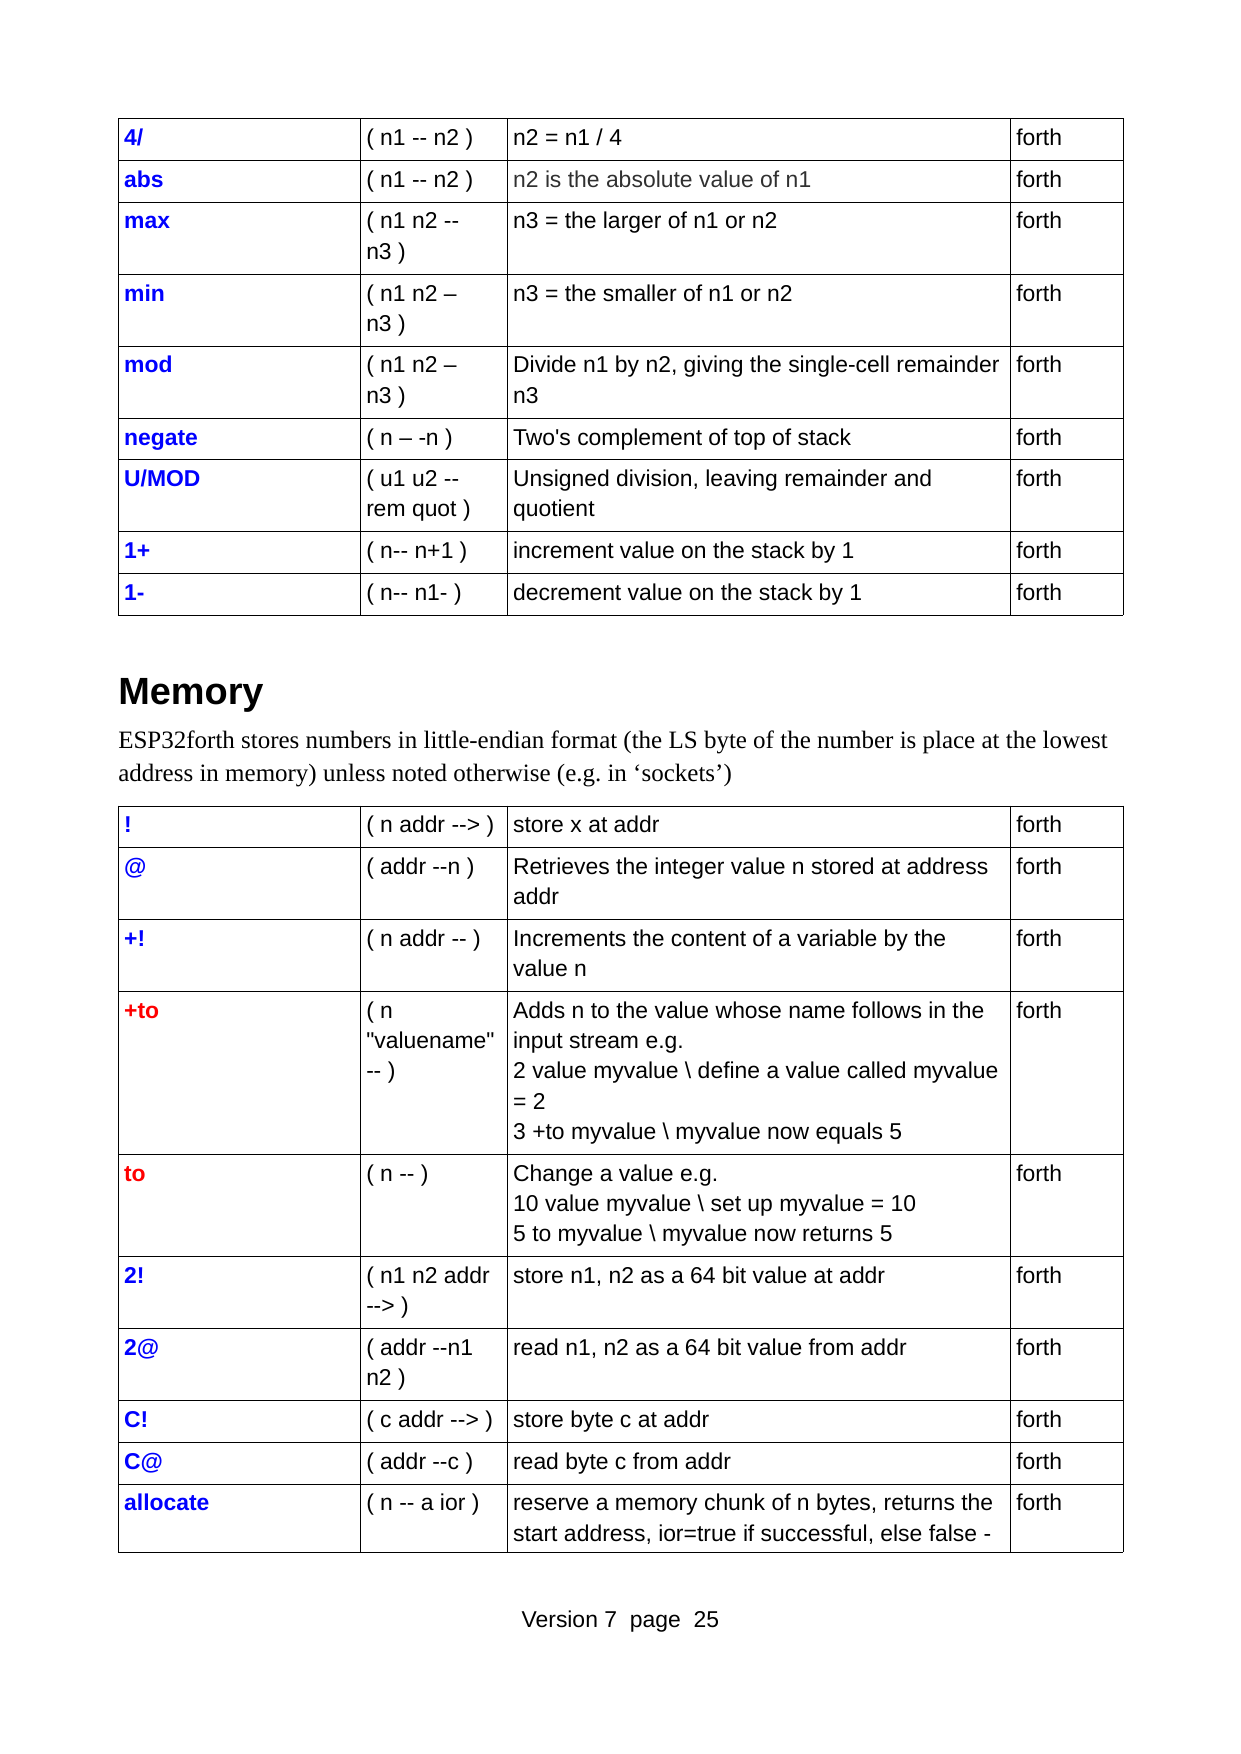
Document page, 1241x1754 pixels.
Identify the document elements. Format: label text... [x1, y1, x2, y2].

subtitle Memory [118, 669, 1122, 712]
table_cell forth [1011, 1443, 1123, 1483]
table_cell ( n-- n+1 ) [361, 532, 507, 573]
table_cell +! [119, 920, 360, 991]
table_cell ( n1 n2 – n3 ) [361, 347, 507, 418]
table_cell forth [1011, 1401, 1123, 1442]
table_cell negate [119, 419, 360, 459]
table_cell ( n – -n ) [361, 419, 507, 459]
table_cell +to [119, 992, 360, 1154]
table_cell ( addr --n1 n2 ) [361, 1329, 507, 1400]
table_cell reserve a memory chunk of n bytes, returns the start address, ior=true if successful, else false [508, 1485, 1010, 1552]
table_cell Adds n to the value whose name follows in the input stream e.g. 2 value myvalue \ define a value called myvalue = 2 3 +to myvalue \ myvalue now equals 5 [508, 992, 1010, 1154]
table_cell forth [1011, 1155, 1123, 1256]
table_cell read n1, n2 as a 64 bit value from addr [508, 1329, 1010, 1400]
table_cell forth [1011, 275, 1123, 346]
table_cell max [119, 203, 360, 274]
table_cell n3 = the smaller of n1 or n2 [508, 275, 1010, 346]
table_cell ( n1 n2 -- n3 ) [361, 203, 507, 274]
table_cell ( n -- ) [361, 1155, 507, 1256]
table_cell ( n-- n1- ) [361, 574, 507, 615]
table_cell forth [1011, 1329, 1123, 1400]
table_cell ( n1 -- n2 ) [361, 161, 507, 202]
table_cell store byte c at addr [508, 1401, 1010, 1442]
table_cell forth [1011, 574, 1123, 615]
table_cell ( n1 n2 – n3 ) [361, 275, 507, 346]
table_cell Two's complement of top of stack [508, 419, 1010, 459]
text ESP32forth stores numbers in little-endian format (the LS byte of the number is place at the lowest address in memory) unless noted otherwise (e.g. in ‘sockets’) [118, 725, 1122, 787]
table_cell Change a value e.g. 10 value myvalue \ set up myvalue = 10 5 to myvalue \ myvalue now returns 5 [508, 1155, 1010, 1256]
table_cell ( n "valuename" -- ) [361, 992, 507, 1154]
table_cell Retrieves the integer value n stored at address addr [508, 848, 1010, 919]
table_cell forth [1011, 1257, 1123, 1328]
table_cell ( c addr --> ) [361, 1401, 507, 1442]
table_cell forth [1011, 1485, 1123, 1552]
table_cell U/MOD [119, 460, 360, 531]
table_cell n3 = the larger of n1 or n2 [508, 203, 1010, 274]
table_cell read byte c from addr [508, 1443, 1010, 1483]
table_cell 2! [119, 1257, 360, 1328]
table_cell decrement value on the stack by 1 [508, 574, 1010, 615]
table_cell to [119, 1155, 360, 1256]
table_cell forth [1011, 532, 1123, 573]
table_cell n2 is the absolute value of n1 [508, 161, 1010, 202]
table_cell C@ [119, 1443, 360, 1483]
table_cell forth [1011, 161, 1123, 202]
table_header ! [119, 807, 360, 847]
table_cell ( n addr -- ) [361, 920, 507, 991]
table_cell forth [1011, 460, 1123, 531]
table_cell abs [119, 161, 360, 202]
table_cell increment value on the stack by 1 [508, 532, 1010, 573]
table_cell 1+ [119, 532, 360, 573]
table_header forth [1011, 807, 1123, 847]
table_cell forth [1011, 203, 1123, 274]
table_cell allocate [119, 1485, 360, 1552]
table_cell forth [1011, 848, 1123, 919]
table_cell ( n -- a ior ) [361, 1485, 507, 1552]
table_cell forth [1011, 920, 1123, 991]
table_cell Unsigned division, leaving remainder and quotient [508, 460, 1010, 531]
table_cell forth [1011, 347, 1123, 418]
table_cell @ [119, 848, 360, 919]
table_cell ( addr --n ) [361, 848, 507, 919]
table_cell forth [1011, 992, 1123, 1154]
table_cell forth [1011, 119, 1123, 160]
table_cell C! [119, 1401, 360, 1442]
table_cell min [119, 275, 360, 346]
table_cell 4/ [119, 119, 360, 160]
table_cell n2 = n1 / 4 [508, 119, 1010, 160]
table_cell store n1, n2 as a 64 bit value at addr [508, 1257, 1010, 1328]
table_header ( n addr --> ) [361, 807, 507, 847]
table_cell 2@ [119, 1329, 360, 1400]
table_cell mod [119, 347, 360, 418]
table_cell Increments the content of a variable by the value n [508, 920, 1010, 991]
table_cell ( n1 -- n2 ) [361, 119, 507, 160]
table_cell ( addr --c ) [361, 1443, 507, 1483]
table_cell forth [1011, 419, 1123, 459]
table_header store x at addr [508, 807, 1010, 847]
table_cell Divide n1 by n2, giving the single-cell remainder n3 [508, 347, 1010, 418]
table_cell ( n1 n2 addr --> ) [361, 1257, 507, 1328]
table_cell 1- [119, 574, 360, 615]
table_cell ( u1 u2 -- rem quot ) [361, 460, 507, 531]
